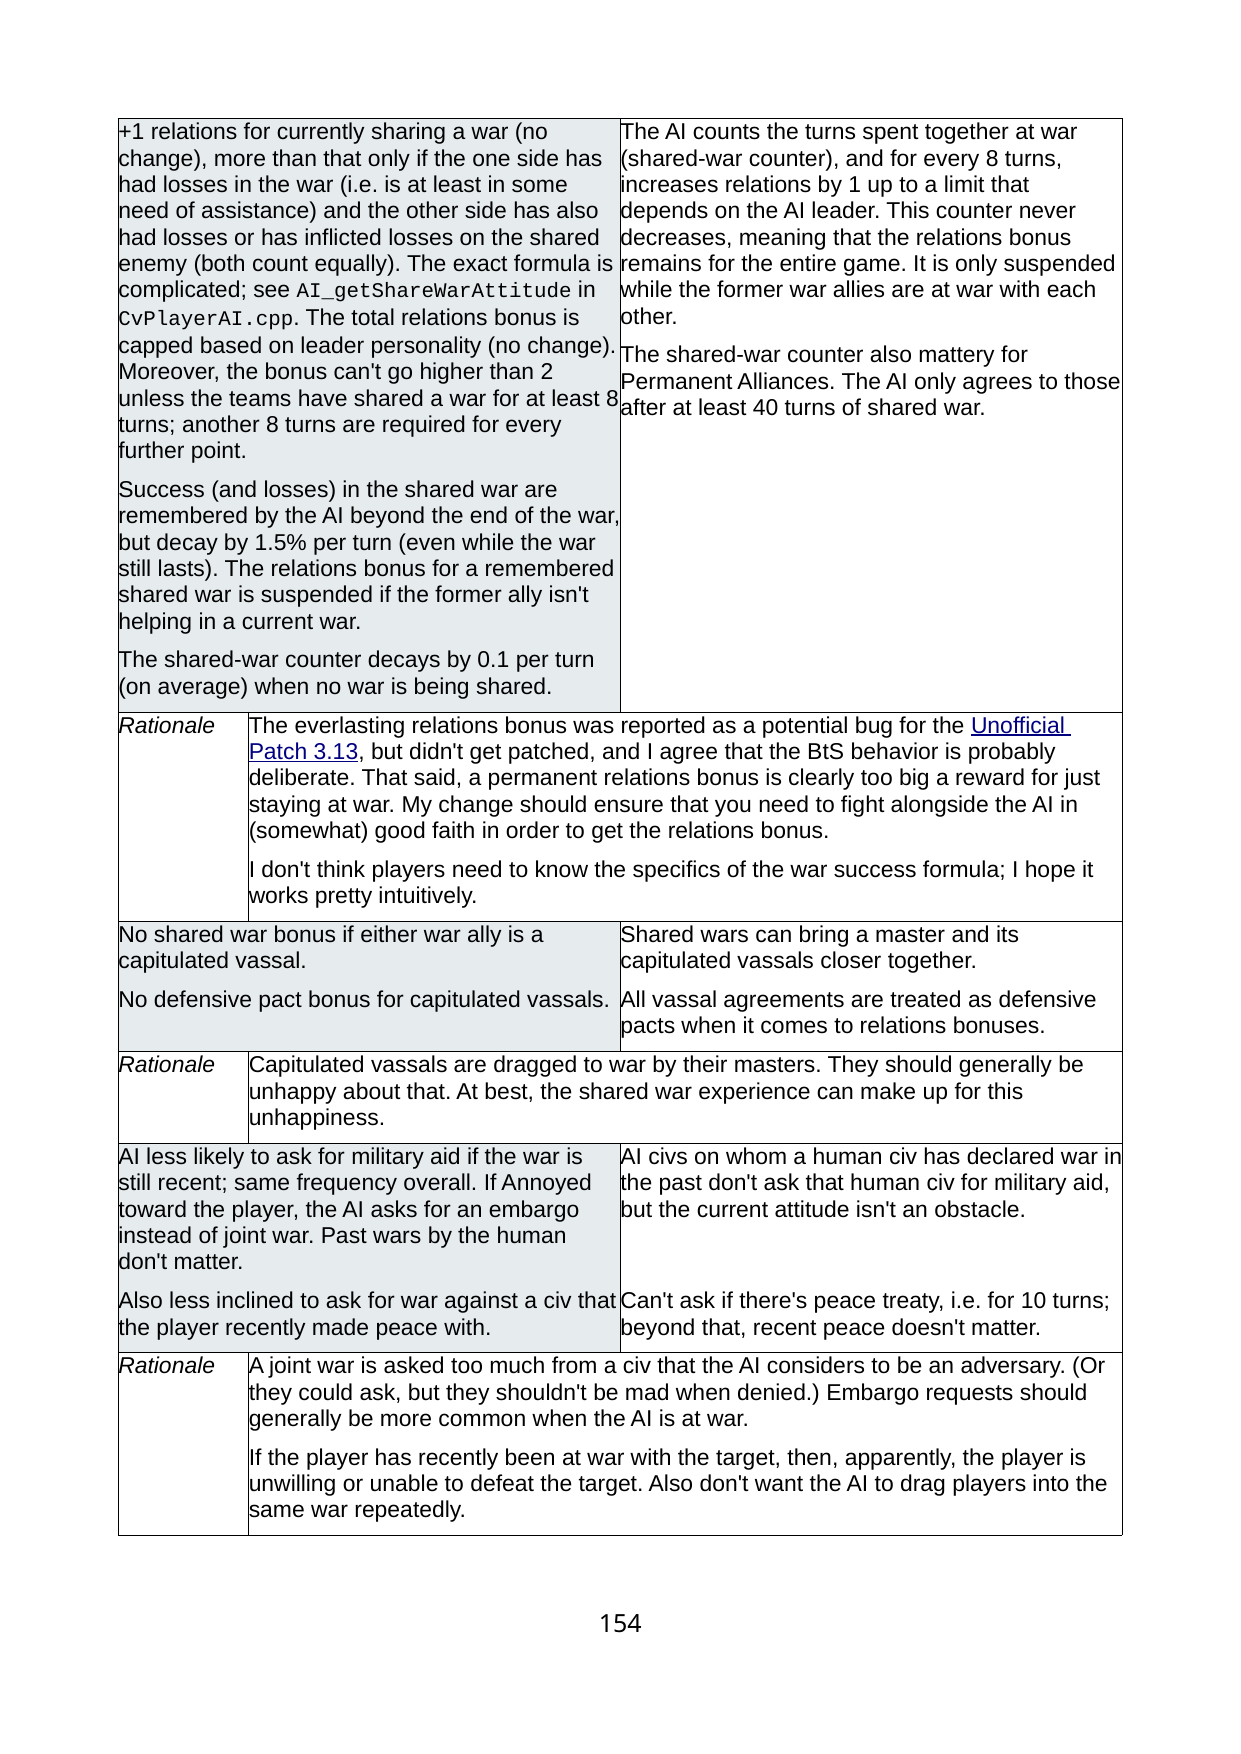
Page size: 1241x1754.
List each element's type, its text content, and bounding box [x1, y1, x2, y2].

table_cell +1 relations for currently sharing a war (no change), more than that only if the one side has had losses in the war (i.e. is at least in some need of assistance) and the other side has also had losses or has inflicted losses on the shared enemy (both count equally). The exact formula is complicated; see AI_getShareWarAttitude in CvPlayerAI.cpp. The total relations bonus is capped based on leader personality (no change). Moreover, the bonus can't go higher than 2 unless the teams have shared a war for at least 8 turns; another 8 turns are required for every further point. Success (and losses) in the shared war are remembered by the AI beyond the end of the war, but decay by 1.5% per turn (even while the war still lasts). The relations bonus for a remembered shared war is suspended if the former ally isn't helping in a current war. The shared-war counter decays by 0.1 per turn (on average) when no war is being shared. [119, 119, 620, 712]
table_cell AI less likely to ask for military aid if the war is still recent; same frequency overall. If Annoyed toward the player, the AI asks for an embargo instead of joint war. Past wars by the human don't matter. Also less inclined to ask for war against a civ that the player recently made peace with. [119, 1144, 620, 1352]
table_cell A joint war is asked too much from a civ that the AI considers to be an adversary. (Or they could ask, but they shouldn't be mad when denied.) Embargo requests should generally be more common when the AI is at war. If the player has recently been at war with the target, then, apparently, the player is unwilling or unable to defeat the target. Also don't want the AI to drag players into the same war repeatedly. [249, 1353, 1122, 1535]
table_cell Rationale [119, 1052, 248, 1143]
table_cell AI civs on whom a human civ has declared war in the past don't ask that human civ for military aid, but the current attitude isn't an obstacle. Can't ask if there's peace treaty, i.e. for 10 turns; beyond that, recent peace doesn't matter. [621, 1144, 1122, 1352]
table_cell The AI counts the turns spent together at war (shared-war counter), and for every 8 turns, increases relations by 1 up to a limit that depends on the AI leader. This counter never decreases, meaning that the relations bonus remains for the entire game. It is only suspended while the former war allies are at war with each other. The shared-war counter also mattery for Permanent Alliances. The AI only agrees to those after at least 40 turns of shared war. [621, 119, 1122, 712]
table_cell Rationale [119, 713, 248, 921]
table_cell Shared wars can bring a master and its capitulated vassals closer together. All vassal agreements are treated as defensive pacts when it comes to relations bonuses. [621, 922, 1122, 1051]
table_cell Rationale [119, 1353, 248, 1535]
table_cell Capitulated vassals are dragged to war by their masters. They should generally be unhappy about that. At best, the shared war experience can make up for this unhappiness. [249, 1052, 1122, 1143]
table_cell The everlasting relations bonus was reported as a potential bug for the Unofficial Patch 3.13, but didn't get patched, and I agree that the BtS behavior is probably deliberate. That said, a permanent relations bonus is clearly too big a reward for just staying at war. My change should ensure that you need to fight alongside the AI in (somewhat) good faith in order to get the relations bonus. I don't think players need to know the specifics of the war success formula; I hope it works pretty intuitively. [249, 713, 1122, 921]
table_cell No shared war bonus if either war ally is a capitulated vassal. No defensive pact bonus for capitulated vassals. [119, 922, 620, 1051]
